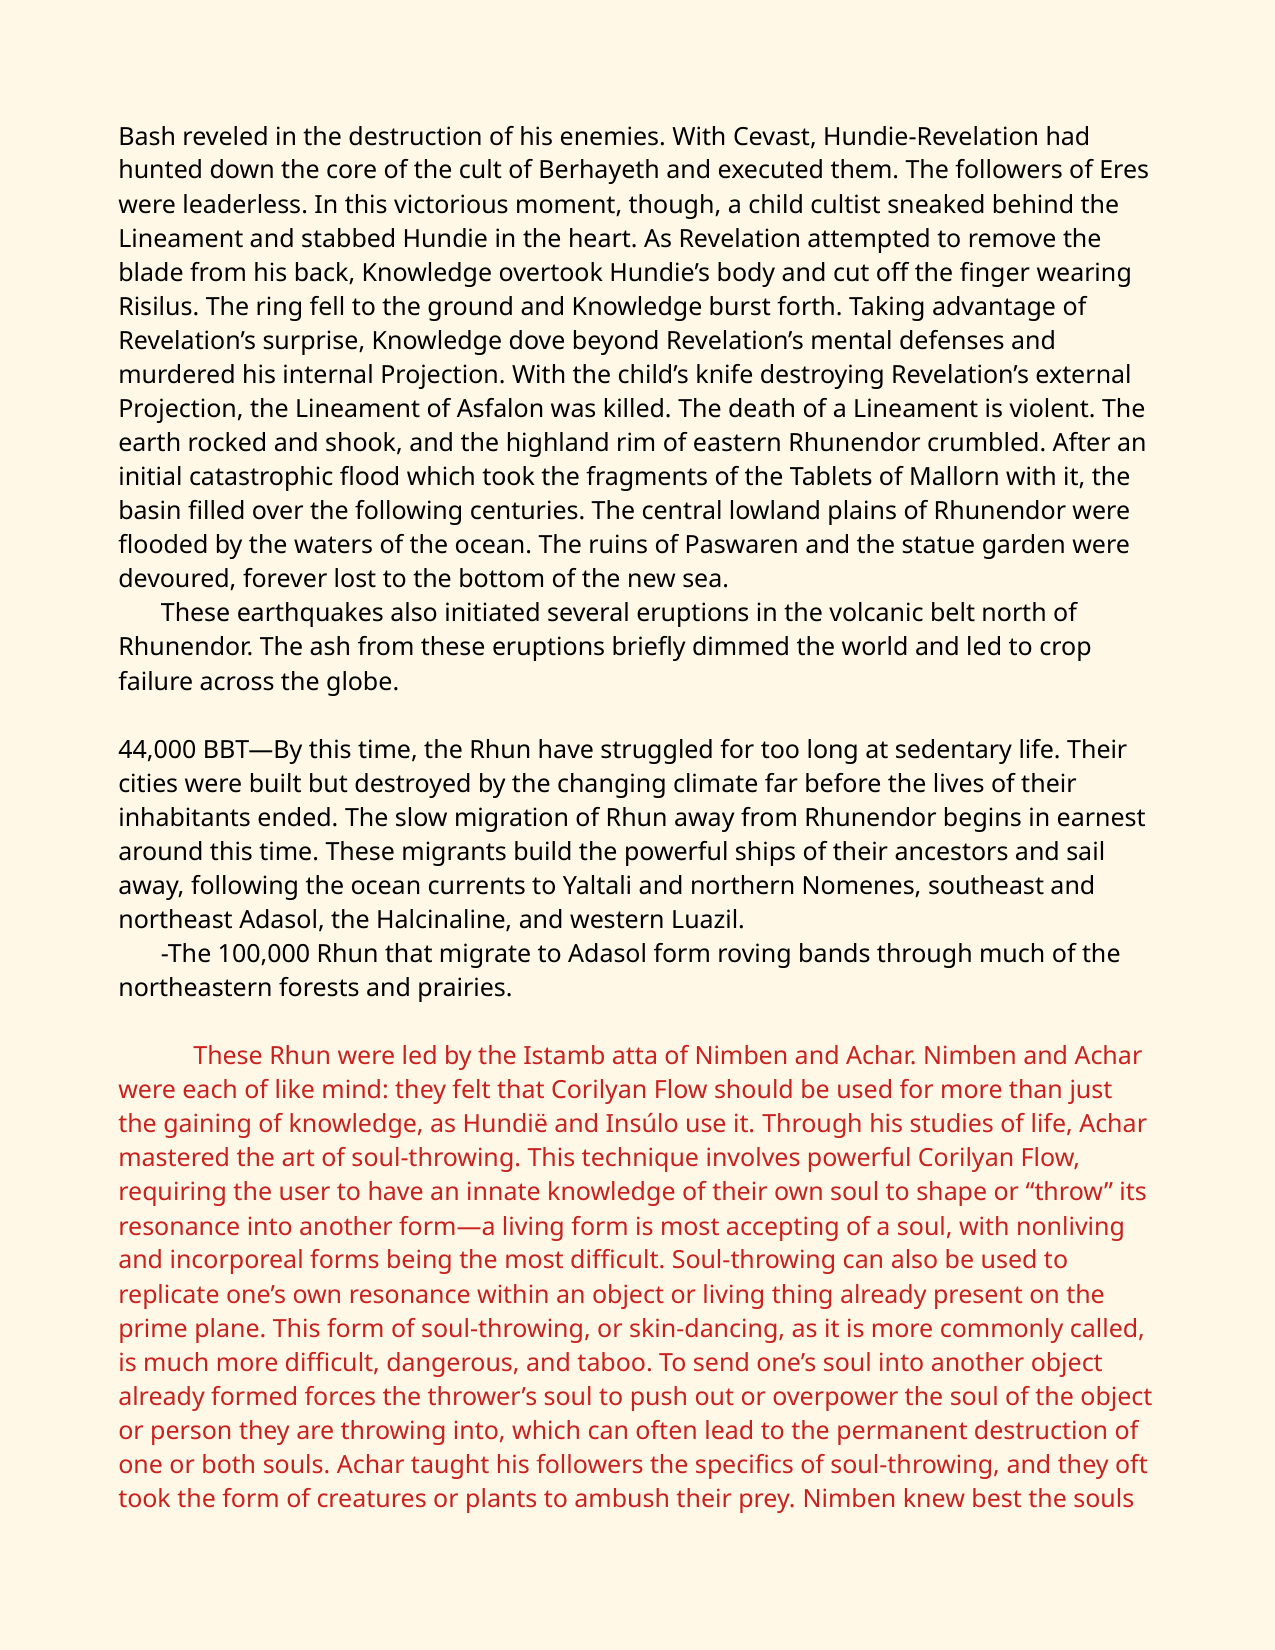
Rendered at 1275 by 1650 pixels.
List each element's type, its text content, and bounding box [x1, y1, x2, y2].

text Bash reveled in the destruction of his enemies. With Cevast, Hundie-Revelation had hunted down the core of the cult of Berhayeth and executed them. The followers of Eres were leaderless. In this victorious moment, though, a child cultist sneaked behind the Lineament and stabbed Hundie in the heart. As Revelation attempted to remove the blade from his back, Knowledge overtook Hundie’s body and cut off the finger wearing Risilus. The ring fell to the ground and Knowledge burst forth. Taking advantage of Revelation’s surprise, Knowledge dove beyond Revelation’s mental defenses and murdered his internal Projection. With the child’s knife destroying Revelation’s external Projection, the Lineament of Asfalon was killed. The death of a Lineament is violent. The earth rocked and shook, and the highland rim of eastern Rhunendor crumbled. After an initial catastrophic flood which took the fragments of the Tablets of Mallorn with it, the basin filled over the following centuries. The central lowland plains of Rhunendor were flooded by the waters of the ocean. The ruins of Paswaren and the statue garden were devoured, forever lost to the bottom of the new sea. [118, 118, 1157, 595]
text -The 100,000 Rhun that migrate to Adasol form roving bands through much of the northeastern forests and prairies. [118, 936, 1157, 1004]
text 44,000 BBT—By this time, the Rhun have struggled for too long at sedentary life. Their cities were built but destroyed by the changing climate far before the lives of their inhabitants ended. The slow migration of Rhun away from Rhunendor begins in earnest around this time. These migrants build the powerful ships of their ancestors and sail away, following the ocean currents to Yaltali and northern Nomenes, southeast and northeast Adasol, the Halcinaline, and western Luazil. [118, 731, 1157, 936]
text These earthquakes also initiated several eruptions in the volcanic belt north of Rhunendor. The ash from these eruptions briefly dimmed the world and led to crop failure across the globe. [118, 595, 1157, 697]
text These Rhun were led by the Istamb atta of Nimben and Achar. Nimben and Achar were each of like mind: they felt that Corilyan Flow should be used for more than just the gaining of knowledge, as Hundië and Insúlo use it. Through his studies of life, Achar mastered the art of soul-throwing. This technique involves powerful Corilyan Flow, requiring the user to have an innate knowledge of their own soul to shape or “throw” its resonance into another form—a living form is most accepting of a soul, with nonliving and incorporeal forms being the most difficult. Soul-throwing can also be used to replicate one’s own resonance within an object or living thing already present on the prime plane. This form of soul-throwing, or skin-dancing, as it is more commonly called, is much more difficult, dangerous, and taboo. To send one’s soul into another object already formed forces the thrower’s soul to push out or overpower the soul of the object or person they are throwing into, which can often lead to the permanent destruction of one or both souls. Achar taught his followers the specifics of soul-throwing, and they oft took the form of creatures or plants to ambush their prey. Nimben knew best the souls [118, 1038, 1157, 1515]
